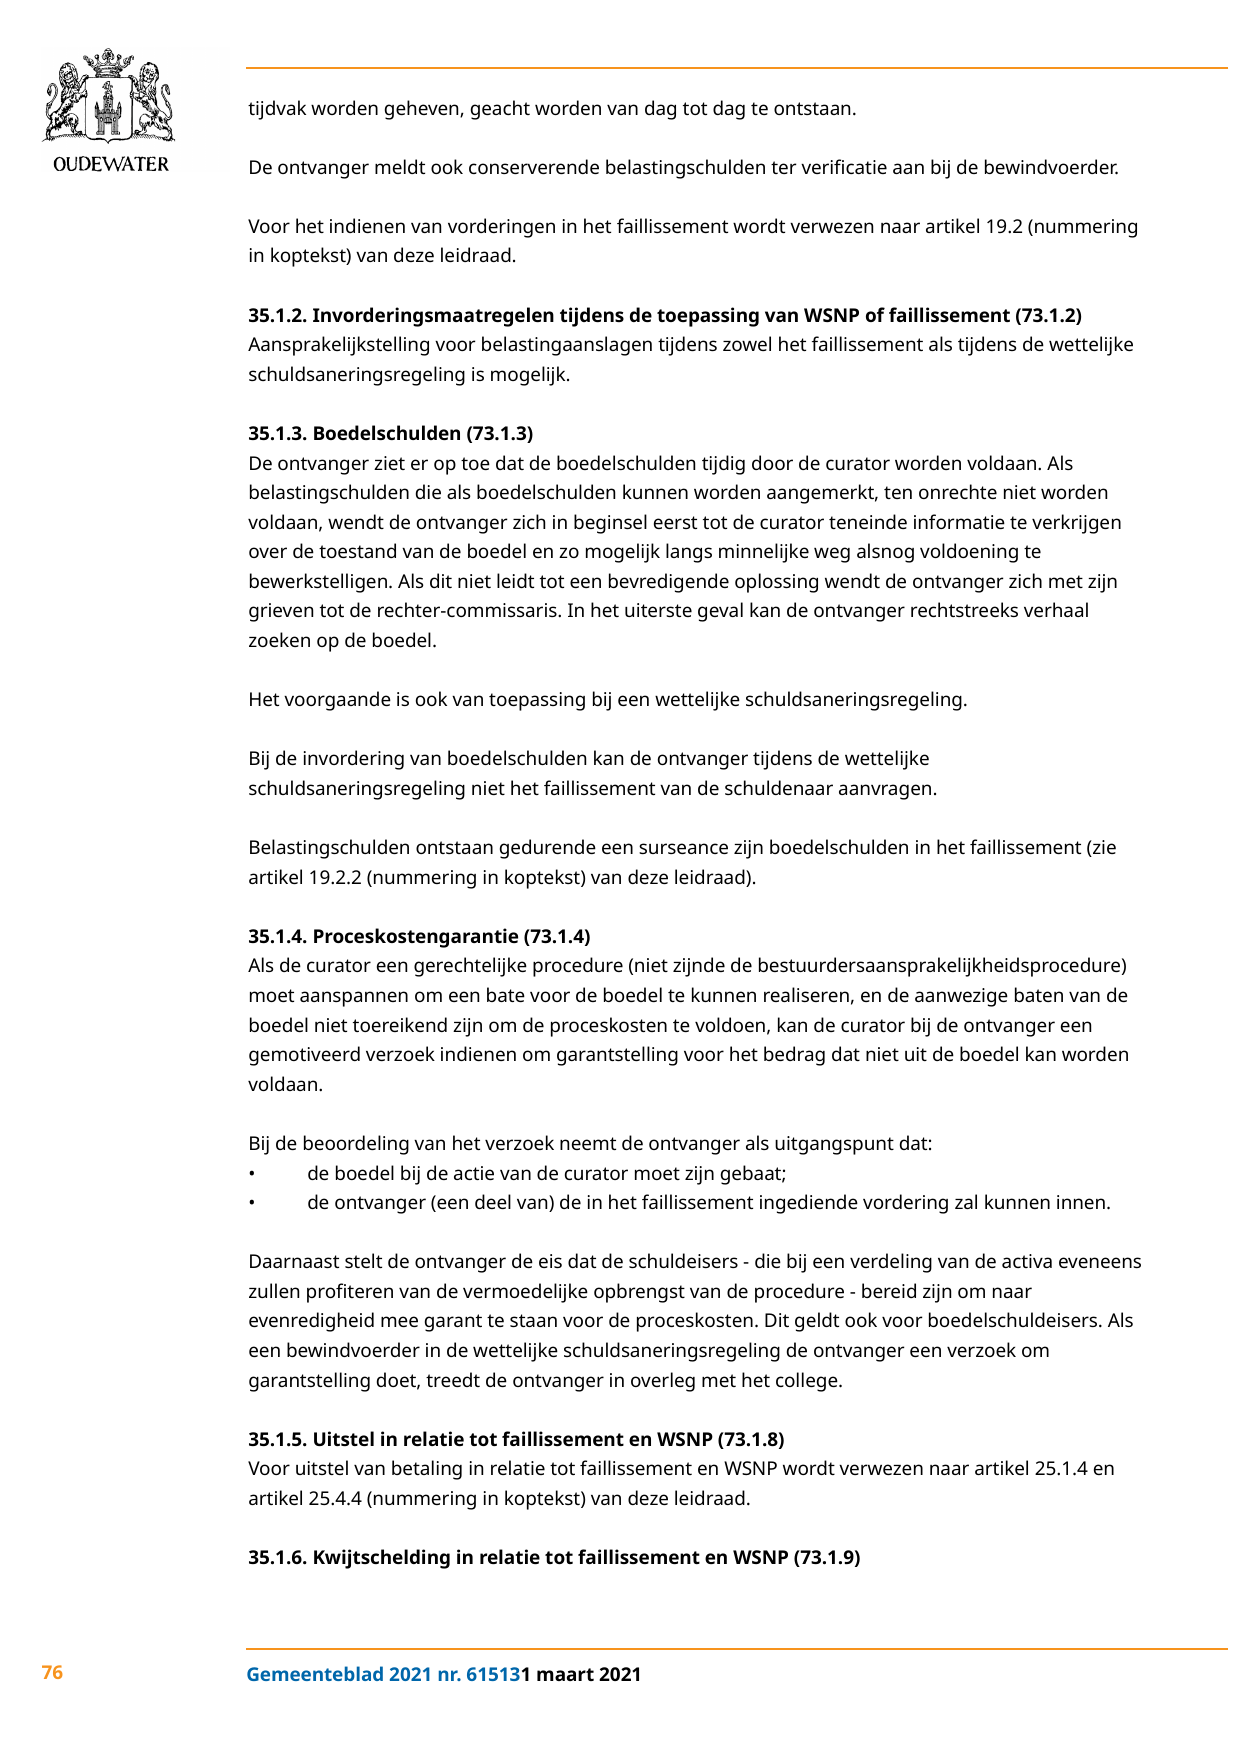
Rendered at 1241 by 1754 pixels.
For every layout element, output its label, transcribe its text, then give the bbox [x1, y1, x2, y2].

text De ontvanger ziet er op toe dat de boedelschulden tijdig door de curator worden voldaan. Als belastingschulden die als boedelschulden kunnen worden aangemerkt, ten onrechte niet worden voldaan, wendt de ontvanger zich in beginsel eerst tot de curator teneinde informatie te verkrijgen over de toestand van de boedel en zo mogelijk langs minnelijke weg alsnog voldoening te bewerkstelligen. Als dit niet leidt tot een bevredigende oplossing wendt de ontvanger zich met zijn grieven tot de rechter-commissaris. In het uiterste geval kan de ontvanger rechtstreeks verhaal zoeken op de boedel. [248, 450, 1152, 653]
text Bij de beoordeling van het verzoek neemt de ontvanger als uitgangspunt dat: [248, 1130, 1152, 1156]
text Voor uitstel van betaling in relatie tot faillissement en WSNP wordt verwezen naar artikel 25.1.4 en artikel 25.4.4 (nummering in koptekst) van deze leidraad. [248, 1456, 1152, 1511]
picture [41, 47, 231, 172]
text Aansprakelijkstelling voor belastingaanslagen tijdens zowel het faillissement als tijdens de wettelijke schuldsaneringsregeling is mogelijk. [248, 331, 1152, 387]
text 35.1.6. Kwijtschelding in relatie tot faillissement en WSNP (73.1.9) [248, 1544, 1152, 1570]
text 35.1.3. Boedelschulden (73.1.3) [248, 420, 1152, 446]
list de boedel bij de actie van de curator moet zijn gebaat; [248, 1160, 1152, 1186]
text Het voorgaande is ook van toepassing bij een wettelijke schuldsaneringsregeling. [248, 686, 1152, 712]
text Bij de invordering van boedelschulden kan de ontvanger tijdens de wettelijke schuldsaneringsregeling niet het faillissement van de schuldenaar aanvragen. [248, 746, 1152, 801]
text Als de curator een gerechtelijke procedure (niet zijnde de bestuurdersaansprakelijkheidsprocedure) moet aanspannen om een bate voor de boedel te kunnen realiseren, en de aanwezige baten van de boedel niet toereikend zijn om de proceskosten te voldoen, kan de curator bij de ontvanger een gemotiveerd verzoek indienen om garantstelling voor het bedrag dat niet uit de boedel kan worden voldaan. [248, 953, 1152, 1097]
text Belastingschulden ontstaan gedurende een surseance zijn boedelschulden in het faillissement (zie artikel 19.2.2 (nummering in koptekst) van deze leidraad). [248, 834, 1152, 890]
text 35.1.5. Uitstel in relatie tot faillissement en WSNP (73.1.8) [248, 1426, 1152, 1452]
text 35.1.2. Invorderingsmaatregelen tijdens de toepassing van WSNP of faillissement (73.1.2) [248, 302, 1152, 328]
list de ontvanger (een deel van) de in het faillissement ingediende vordering zal kunnen innen. [248, 1189, 1152, 1215]
text Voor het indienen van vorderingen in het faillissement wordt verwezen naar artikel 19.2 (nummering in koptekst) van deze leidraad. [248, 213, 1152, 268]
text tijdvak worden geheven, geacht worden van dag tot dag te ontstaan. [248, 95, 1152, 121]
text 35.1.4. Proceskostengarantie (73.1.4) [248, 923, 1152, 949]
text Daarnaast stelt de ontvanger de eis dat de schuldeisers - die bij een verdeling van de activa eveneens zullen profiteren van de vermoedelijke opbrengst van de procedure - bereid zijn om naar evenredigheid mee garant te staan voor de proceskosten. Dit geldt ook voor boedelschuldeisers. Als een bewindvoerder in de wettelijke schuldsaneringsregeling de ontvanger een verzoek om garantstelling doet, treedt de ontvanger in overleg met het college. [248, 1248, 1152, 1393]
text De ontvanger meldt ook conserverende belastingschulden ter verificatie aan bij de bewindvoerder. [248, 154, 1152, 180]
